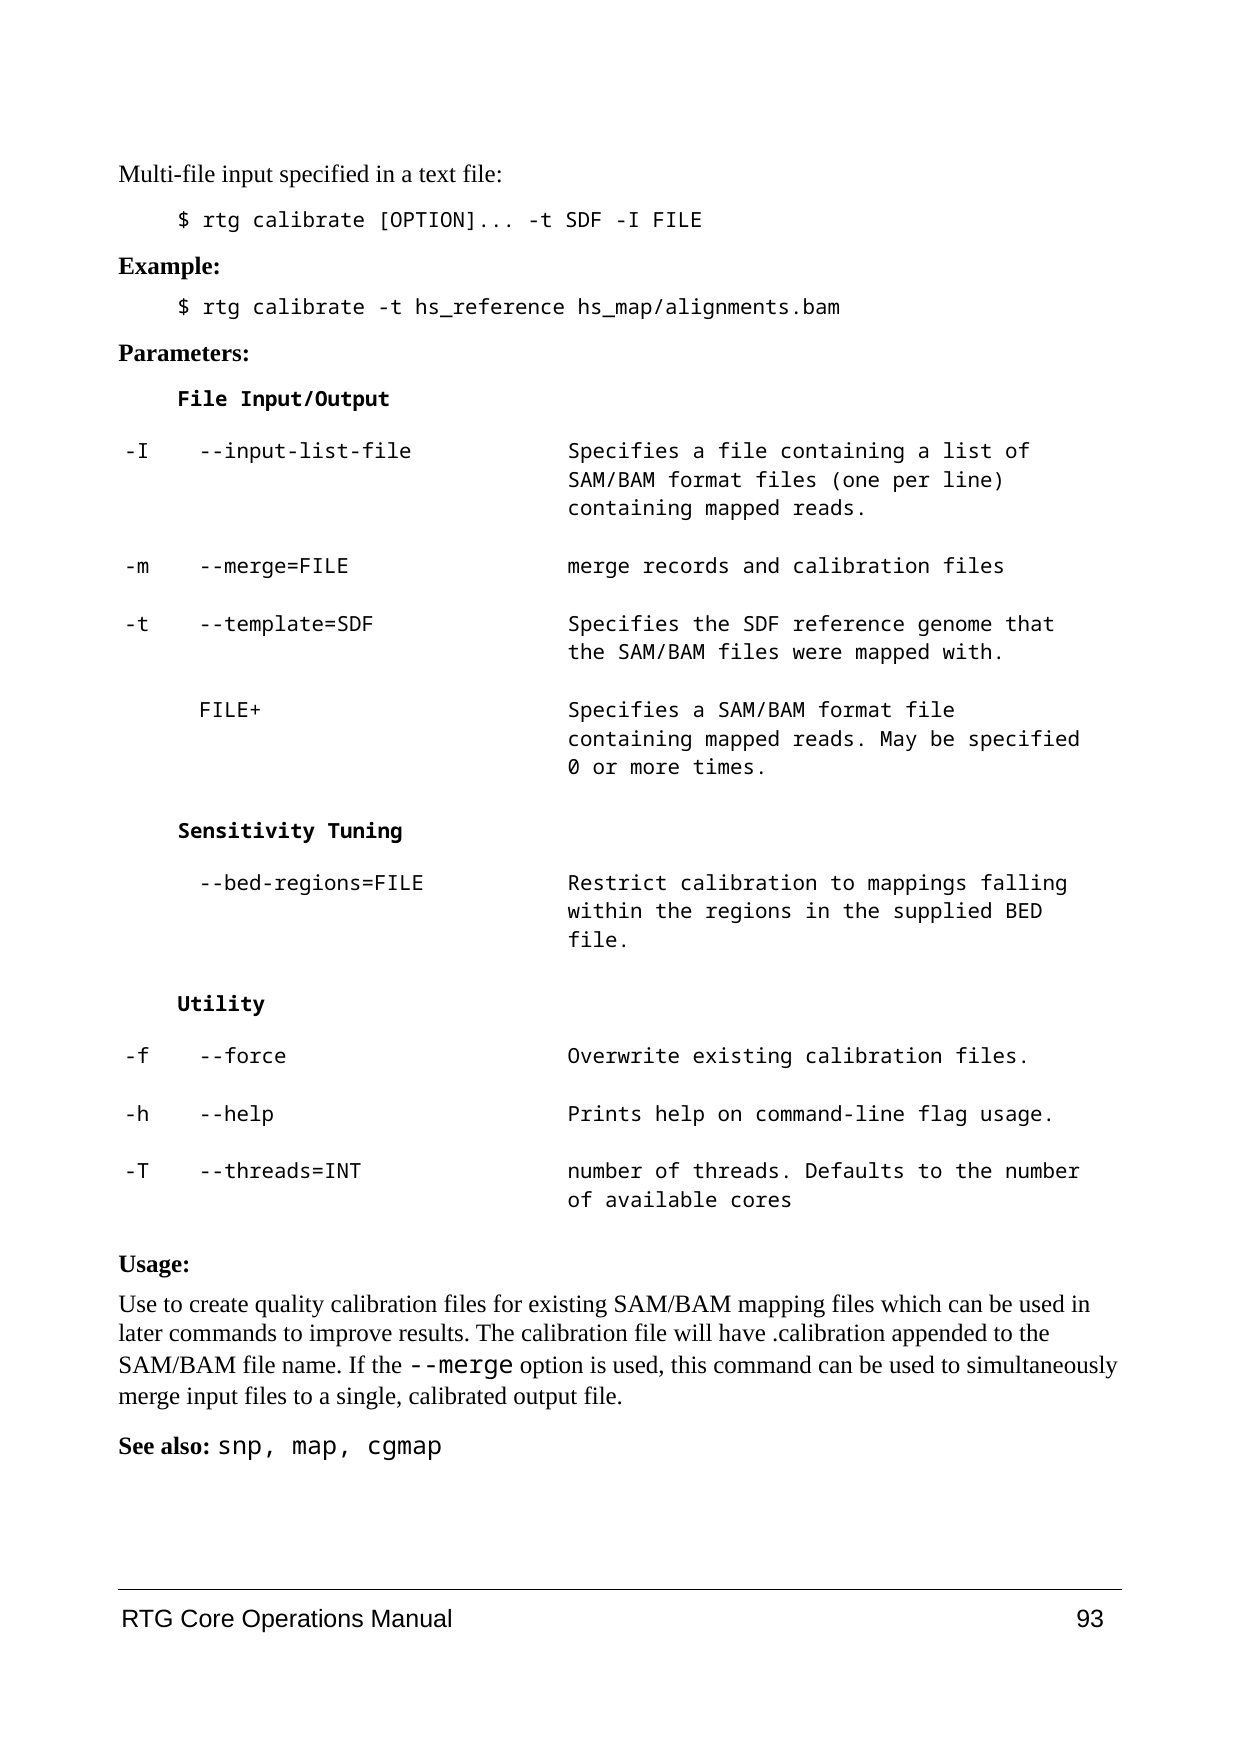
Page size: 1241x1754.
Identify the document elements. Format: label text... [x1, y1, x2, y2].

subtitle Usage: [118, 1249, 1122, 1278]
table_cell Specifies a SAM/BAM format file containing mapped reads. May be specified 0 or more times. [561, 684, 1093, 798]
table_cell Prints help on command-line flag usage. [561, 1087, 1093, 1145]
table_cell merge records and calibration files [561, 539, 1093, 597]
table_cell FILE+ [193, 684, 561, 798]
table_header Restrict calibration to mappings falling within the regions in the supplied BED file. [561, 856, 1093, 971]
table_cell -t [118, 597, 193, 684]
table_header --force [193, 1029, 561, 1087]
table_header -f [118, 1029, 193, 1087]
table_cell [118, 684, 193, 798]
table_cell -m [118, 539, 193, 597]
table_cell --threads=INT [193, 1145, 561, 1231]
text Multi-file input specified in a text file: [118, 159, 1122, 187]
text Utility [177, 989, 1122, 1017]
table_header Specifies a file containing a list of SAM/BAM format files (one per line) containing mapped reads. [561, 425, 1093, 539]
text Use to create quality calibration files for existing SAM/BAM mapping files which can be used in later commands to improve results. The calibration file will have .calibration appended to the SAM/BAM file name. If the --merge option is used, this command can be used to simultaneously merge input files to a single, calibrated output file. [118, 1289, 1122, 1410]
table_cell -h [118, 1087, 193, 1145]
table_header [118, 856, 193, 971]
text File Input/Output [177, 384, 1122, 413]
table_header --bed-regions=FILE [193, 856, 561, 971]
table_cell --help [193, 1087, 561, 1145]
table_cell number of threads. Defaults to the number of available cores [561, 1145, 1093, 1231]
text $ rtg calibrate -t hs_reference hs_map/alignments.bam [177, 292, 1122, 320]
text $ rtg calibrate [OPTION]... -t SDF -I FILE [177, 205, 1122, 233]
table_header Overwrite existing calibration files. [561, 1029, 1093, 1087]
table_cell Specifies the SDF reference genome that the SAM/BAM files were mapped with. [561, 597, 1093, 684]
text See also: snp, map, cgmap [118, 1427, 1122, 1462]
subtitle Parameters: [118, 338, 1122, 367]
table_cell --merge=FILE [193, 539, 561, 597]
table_cell --template=SDF [193, 597, 561, 684]
table_cell -T [118, 1145, 193, 1231]
text Sensitivity Tuning [177, 816, 1122, 844]
subtitle Example: [118, 251, 1122, 280]
table_header -I [118, 425, 193, 539]
table_header --input-list-file [193, 425, 561, 539]
